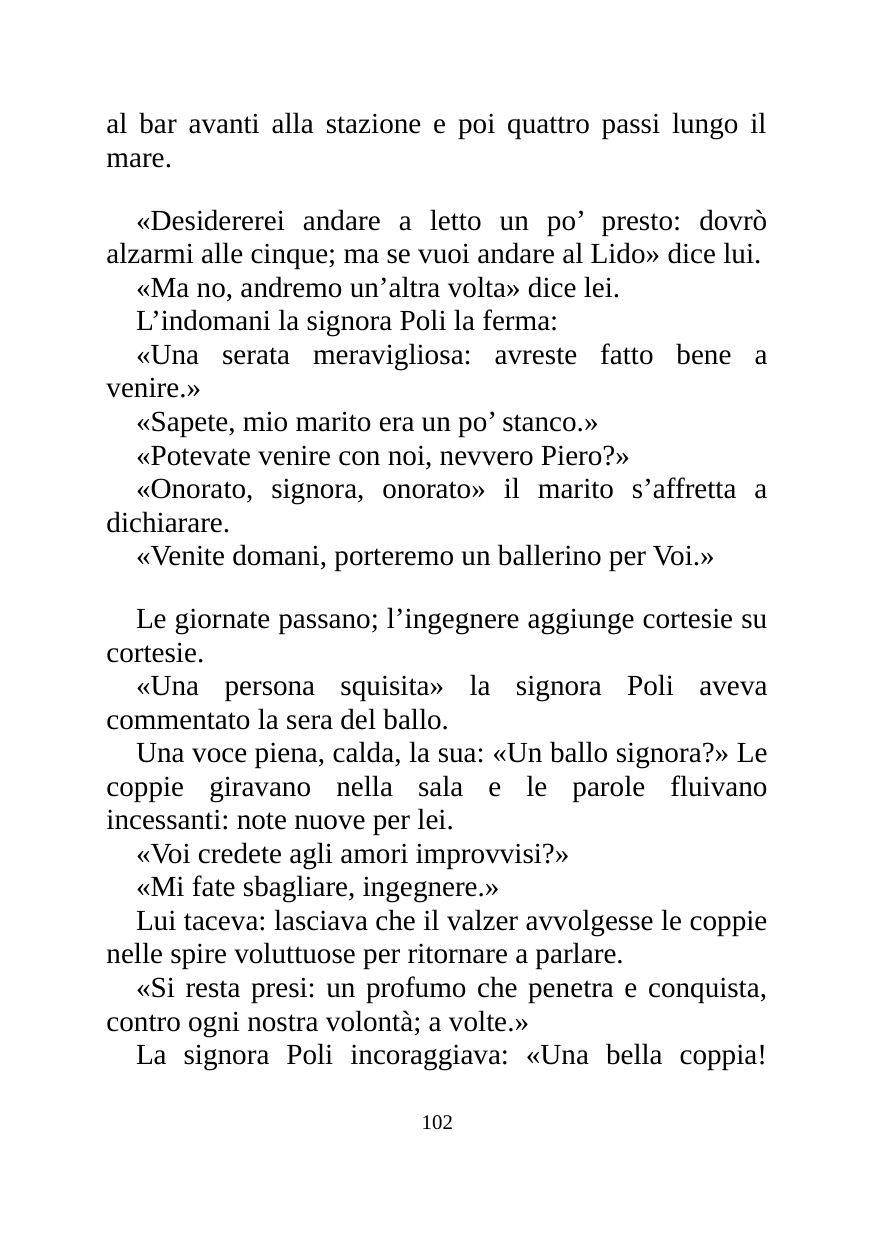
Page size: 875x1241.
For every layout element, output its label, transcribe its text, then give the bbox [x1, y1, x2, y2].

text «Mi fate sbagliare, ingegnere.» [106, 869, 768, 903]
text «Venite domani, porteremo un ballerino per Voi.» [106, 538, 768, 572]
text «Voi credete agli amori improvvisi?» [106, 836, 768, 869]
text «Sapete, mio marito era un po’ stanco.» [106, 404, 768, 438]
text «Onorato, signora, onorato» il marito s’affretta a dichiarare. [106, 471, 768, 538]
text L’indomani la signora Poli la ferma: [106, 303, 768, 337]
text «Una serata meravigliosa: avreste fatto bene a venire.» [106, 337, 768, 404]
text Lui taceva: lasciava che il valzer avvolgesse le coppie nelle spire voluttuose per ritornare a parlare. [106, 903, 768, 970]
text La signora Poli incoraggiava: «Una bella coppia! [106, 1037, 768, 1071]
text Le giornate passano; l’ingegnere aggiunge cortesie su cortesie. [106, 601, 768, 668]
text «Si resta presi: un profumo che penetra e conquista, contro ogni nostra volontà; a volte.» [106, 970, 768, 1037]
text «Una persona squisita» la signora Poli aveva commentato la sera del ballo. [106, 668, 768, 735]
text Una voce piena, calda, la sua: «Un ballo signora?» Le coppie giravano nella sala e le parole fluivano incessanti: note nuove per lei. [106, 735, 768, 836]
text «Ma no, andremo un’altra volta» dice lei. [106, 270, 768, 303]
text «Potevate venire con noi, nevvero Piero?» [106, 438, 768, 471]
text al bar avanti alla stazione e poi quattro passi lungo il mare. [106, 106, 768, 173]
text «Desidererei andare a letto un po’ presto: dovrò alzarmi alle cinque; ma se vuoi andare al Lido» dice lui. [106, 203, 768, 270]
